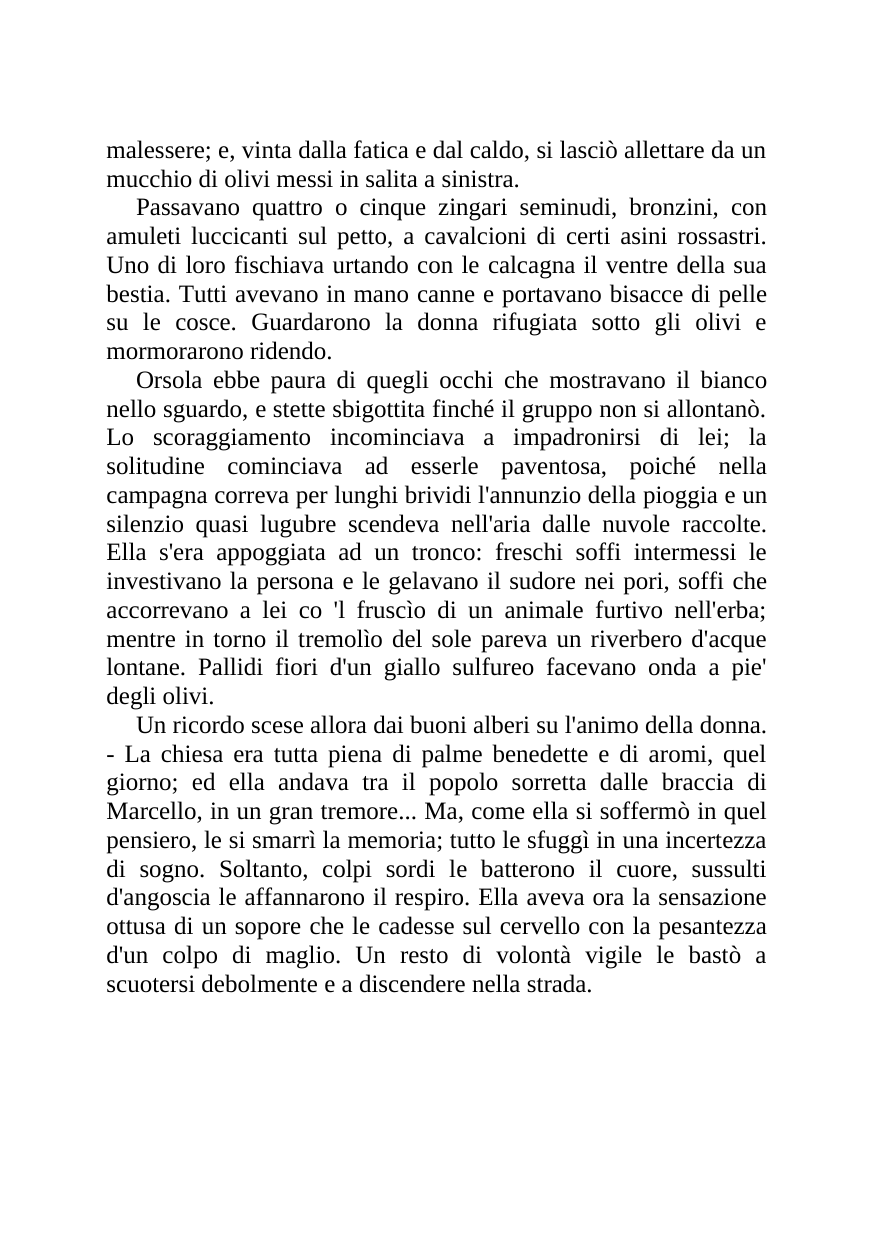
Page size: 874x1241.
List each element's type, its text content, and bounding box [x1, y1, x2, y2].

text malessere; e, vinta dalla fatica e dal caldo, si lasciò allettare da un mucchio di olivi messi in salita a sinistra. [106, 135, 768, 192]
text Passavano quattro o cinque zingari seminudi, bronzini, con amuleti luccicanti sul petto, a cavalcioni di certi asini rossastri. Uno di loro fischiava urtando con le calcagna il ventre della sua bestia. Tutti avevano in mano canne e portavano bisacce di pelle su le cosce. Guardarono la donna rifugiata sotto gli olivi e mormorarono ridendo. [106, 192, 768, 365]
text Un ricordo scese allora dai buoni alberi su l'animo della donna. - La chiesa era tutta piena di palme benedette e di aromi, quel giorno; ed ella andava tra il popolo sorretta dalle braccia di Marcello, in un gran tremore... Ma, come ella si soffermò in quel pensiero, le si smarrì la memoria; tutto le sfuggì in una incertezza di sogno. Soltanto, colpi sordi le batterono il cuore, sussulti d'angoscia le affannarono il respiro. Ella aveva ora la sensazione ottusa di un sopore che le cadesse sul cervello con la pesantezza d'un colpo di maglio. Un resto di volontà vigile le bastò a scuotersi debolmente e a discendere nella strada. [106, 710, 768, 997]
text Orsola ebbe paura di quegli occhi che mostravano il bianco nello sguardo, e stette sbigottita finché il gruppo non si allontanò. Lo scoraggiamento incominciava a impadronirsi di lei; la solitudine cominciava ad esserle paventosa, poiché nella campagna correva per lunghi brividi l'annunzio della pioggia e un silenzio quasi lugubre scendeva nell'aria dalle nuvole raccolte. Ella s'era appoggiata ad un tronco: freschi soffi intermessi le investivano la persona e le gelavano il sudore nei pori, soffi che accorrevano a lei co 'l fruscìo di un animale furtivo nell'erba; mentre in torno il tremolìo del sole pareva un riverbero d'acque lontane. Pallidi fiori d'un giallo sulfureo facevano onda a pie' degli olivi. [106, 365, 768, 710]
